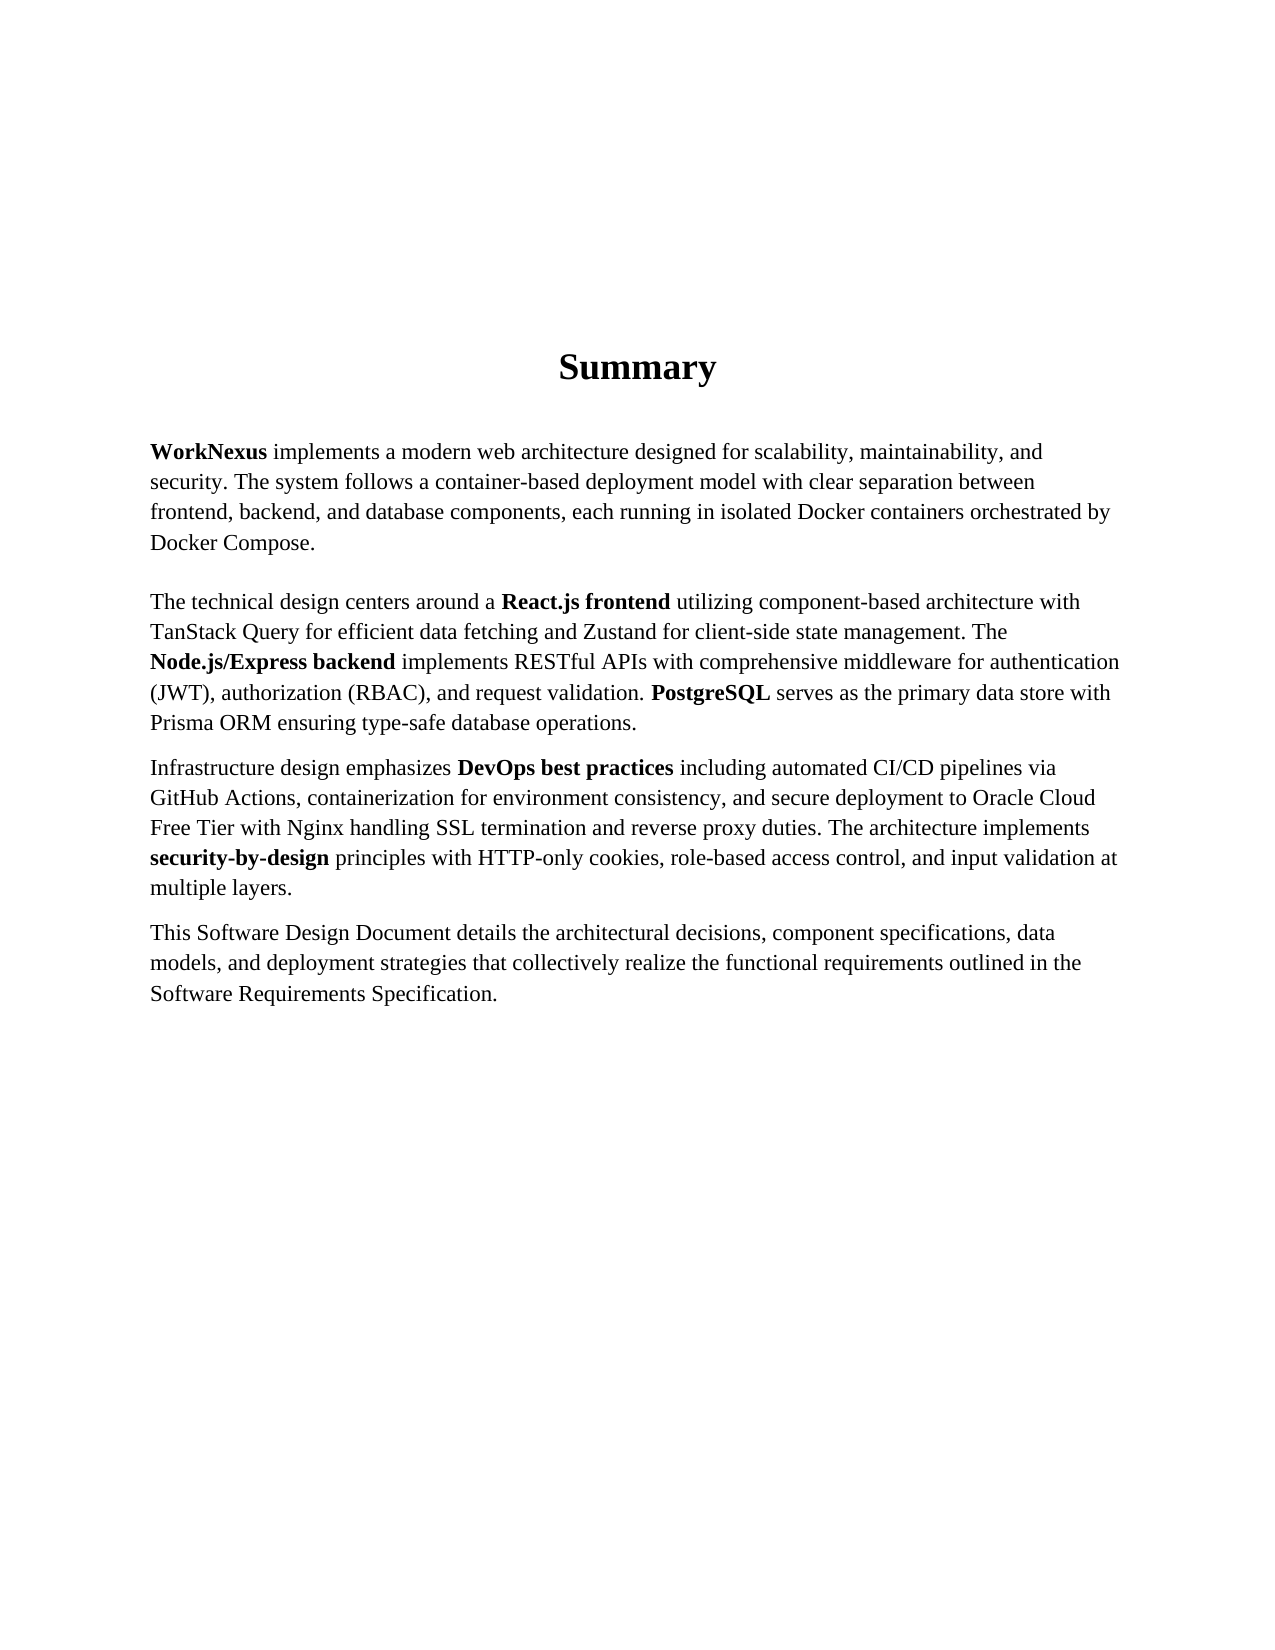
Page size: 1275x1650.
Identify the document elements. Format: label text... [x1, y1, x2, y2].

text Infrastructure design emphasizes DevOps best practices including automated CI/CD pipelines via GitHub Actions, containerization for environment consistency, and secure deployment to Oracle Cloud Free Tier with Nginx handling SSL termination and reverse proxy duties. The architecture implements security-by-design principles with HTTP-only cookies, role-based access control, and input validation at multiple layers. [150, 753, 1125, 901]
text Summary [150, 344, 1125, 387]
text WorkNexus implements a modern web architecture designed for scalability, maintainability, and security. The system follows a container-based deployment model with clear separation between frontend, backend, and database components, each running in isolated Docker containers orchestrated by Docker Compose. [150, 438, 1125, 555]
text This Software Design Document details the architectural decisions, component specifications, data models, and deployment strategies that collectively realize the functional requirements outlined in the Software Requirements Specification. [150, 919, 1125, 1006]
text The technical design centers around a React.js frontend utilizing component-based architecture with TanStack Query for efficient data fetching and Zustand for client-side state management. The Node.js/Express backend implements RESTful APIs with comprehensive middleware for authentication (JWT), authorization (RBAC), and request validation. PostgreSQL serves as the primary data store with Prisma ORM ensuring type-safe database operations. [150, 588, 1125, 735]
